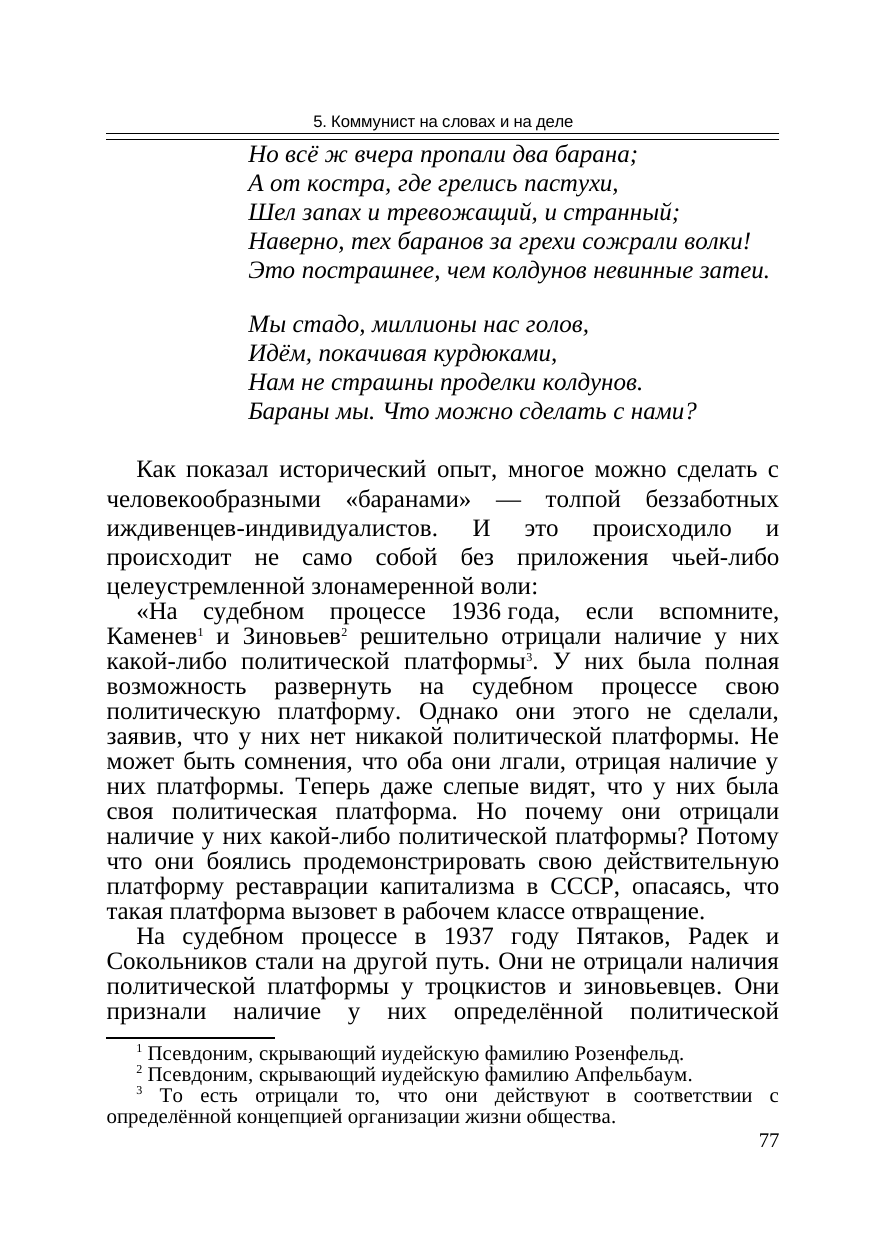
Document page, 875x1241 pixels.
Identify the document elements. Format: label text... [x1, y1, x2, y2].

text Псевдоним, скрывающий иудейскую фамилию Розенфельд. [106, 1044, 779, 1065]
text То есть отрицали то, что они действуют в соответствии с определённой концепцией организации жизни общества. [106, 1086, 779, 1127]
text Псевдоним, скрывающий иудейскую фамилию Апфельбаум. [106, 1065, 779, 1086]
text На судебном процессе в 1937 году Пятаков, Радек и Сокольников стали на другой путь. Они не отрицали наличия политической платформы у троцкистов и зиновьевцев. Они признали наличие у них определённой политической [106, 925, 779, 1025]
text Мы стадо, миллионы нас голов, Идём, покачивая курдюками, Нам не страшны проделки колдунов. Бараны мы. Что можно сделать с нами? [248, 309, 779, 425]
text Но всё ж вчера пропали два барана; А от костра, где грелись пастухи, Шел запах и тревожащий, и странный; Наверно, тех баранов за грехи сожрали волки! Это пострашнее, чем колдунов невинные затеи. [248, 140, 779, 284]
text Как показал исторический опыт, многое можно сделать с человекообразными «баранами» — толпой беззаботных иждивенцев-индивидуалистов. И это происходило и происходит не само собой без приложения чьей-либо целеустремленной злонамеренной воли: [106, 454, 779, 600]
text «На судебном процессе 1936 года, если вспомните, Каменев и Зиновьев решительно отрицали наличие у них какой-либо политической платформы. У них была полная возможность развернуть на судебном процессе свою политическую платформу. Однако они этого не сделали, заявив, что у них нет никакой политической платформы. Не может быть сомнения, что оба они лгали, отрицая наличие у них платформы. Теперь даже слепые видят, что у них была своя политическая платформа. Но почему они отрицали наличие у них какой-либо политической платформы? Потому что они боялись продемонстрировать свою действительную платформу реставрации капитализма в СССР, опасаясь, что такая платформа вызовет в рабочем классе отвращение. [106, 600, 779, 925]
